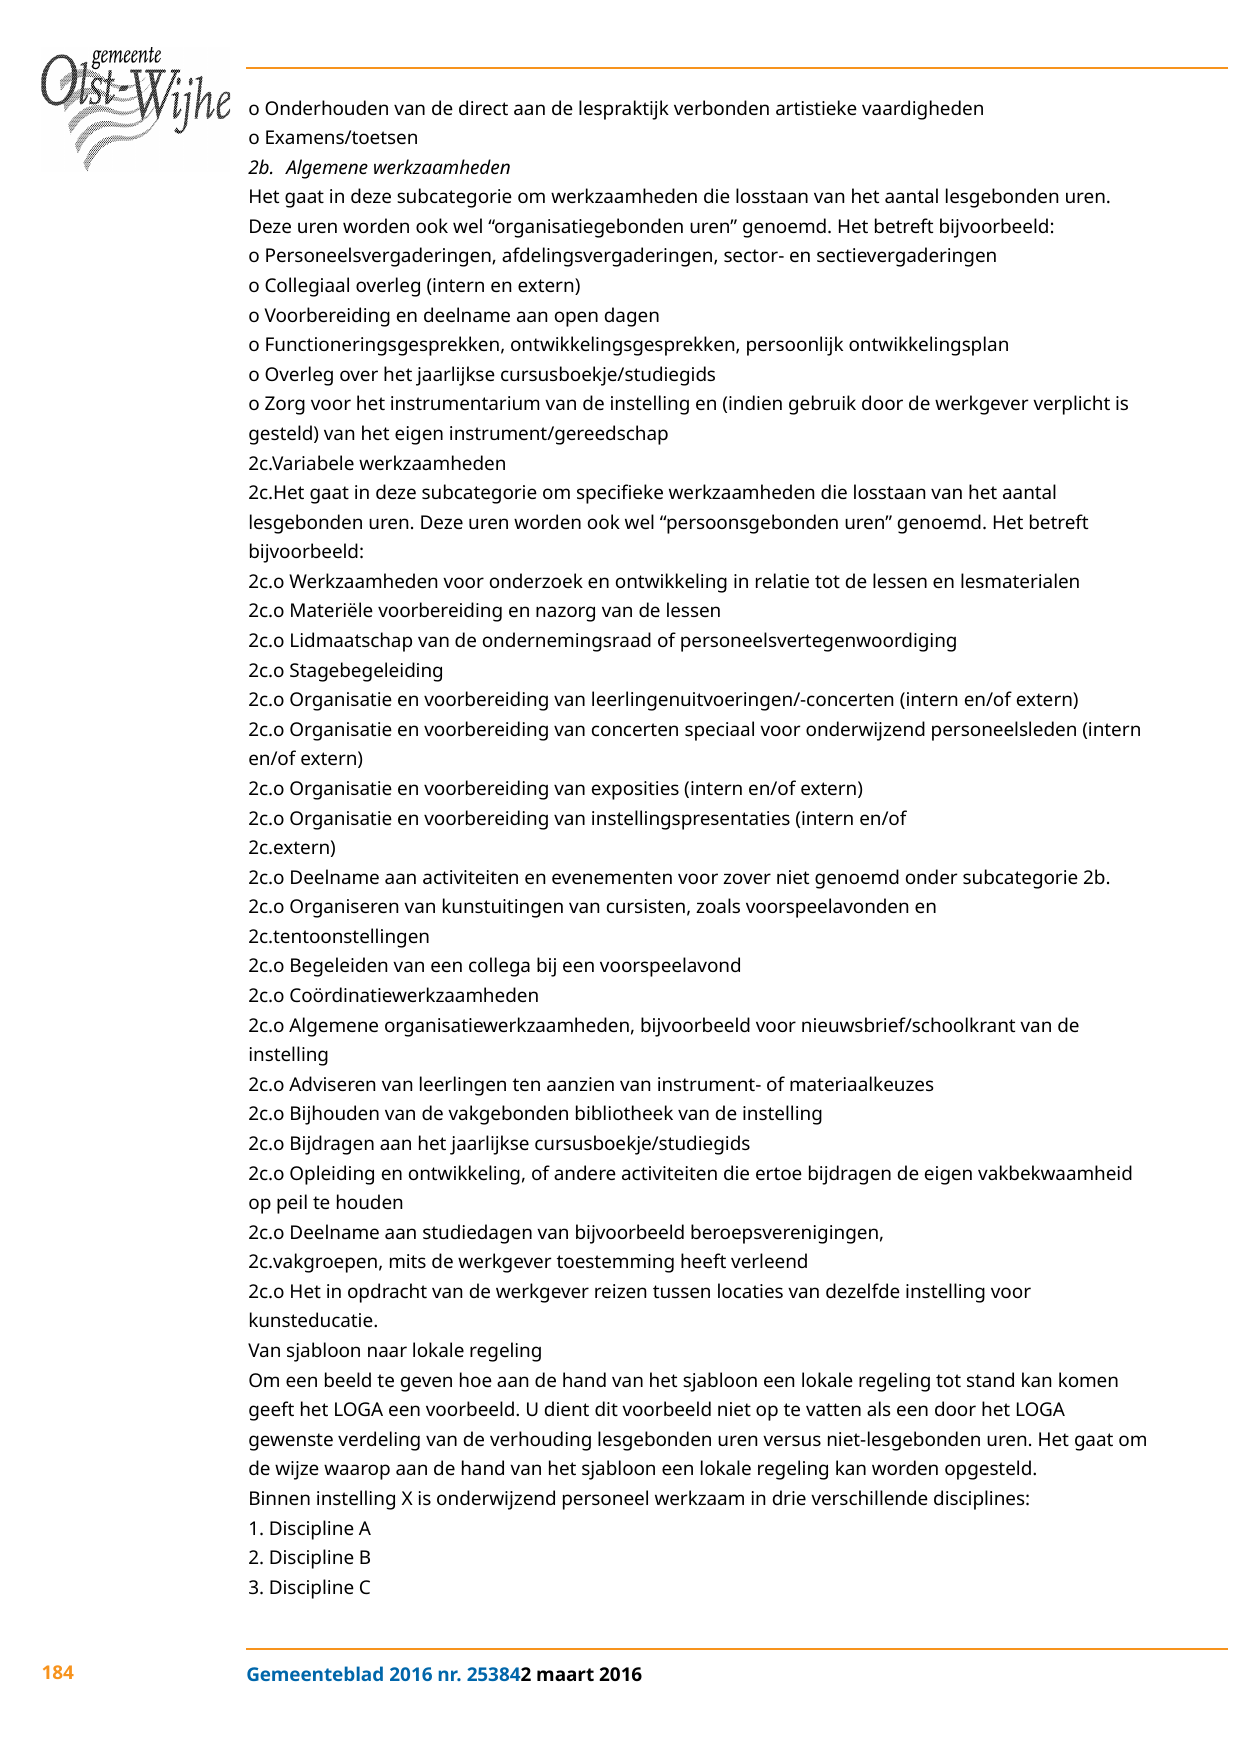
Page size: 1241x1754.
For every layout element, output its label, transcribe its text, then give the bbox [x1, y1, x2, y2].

text 2c.o Organisatie en voorbereiding van instellingspresentaties (intern en/of [248, 805, 1152, 831]
text 2b. Algemene werkzaamheden [248, 154, 1152, 180]
text 2c.o Deelname aan activiteiten en evenementen voor zover niet genoemd onder subcategorie 2b. [248, 864, 1152, 890]
text 2c.o Adviseren van leerlingen ten aanzien van instrument- of materiaalkeuzes [248, 1071, 1152, 1097]
text 2c.o Begeleiden van een collega bij een voorspeelavond [248, 953, 1152, 978]
text 2. Discipline B [248, 1544, 1152, 1570]
text o Zorg voor het instrumentarium van de instelling en (indien gebruik door de werkgever verplicht is gesteld) van het eigen instrument/gereedschap [248, 391, 1152, 446]
text 2c.o Organisatie en voorbereiding van exposities (intern en/of extern) [248, 775, 1152, 801]
text 2c.o Bijhouden van de vakgebonden bibliotheek van de instelling [248, 1101, 1152, 1126]
text 2c.o Coördinatiewerkzaamheden [248, 982, 1152, 1008]
text 2c.tentoonstellingen [248, 923, 1152, 949]
text o Collegiaal overleg (intern en extern) [248, 272, 1152, 298]
text Binnen instelling X is onderwijzend personeel werkzaam in drie verschillende disciplines: [248, 1485, 1152, 1511]
text 2c.o Lidmaatschap van de ondernemingsraad of personeelsvertegenwoordiging [248, 627, 1152, 653]
text o Voorbereiding en deelname aan open dagen [248, 302, 1152, 328]
text 2c.Variabele werkzaamheden [248, 450, 1152, 476]
text o Personeelsvergaderingen, afdelingsvergaderingen, sector- en sectievergaderingen [248, 243, 1152, 268]
text Om een beeld te geven hoe aan de hand van het sjabloon een lokale regeling tot stand kan komen geeft het LOGA een voorbeeld. U dient dit voorbeeld niet op te vatten als een door het LOGA gewenste verdeling van de verhouding lesgebonden uren versus niet-lesgebonden uren. Het gaat om de wijze waarop aan de hand van het sjabloon een lokale regeling kan worden opgesteld. [248, 1367, 1152, 1481]
text o Examens/toetsen [248, 124, 1152, 150]
text 2c.o Opleiding en ontwikkeling, of andere activiteiten die ertoe bijdragen de eigen vakbekwaamheid op peil te houden [248, 1160, 1152, 1215]
text Van sjabloon naar lokale regeling [248, 1337, 1152, 1363]
text 2c.o Werkzaamheden voor onderzoek en ontwikkeling in relatie tot de lessen en lesmaterialen [248, 568, 1152, 594]
text 1. Discipline A [248, 1515, 1152, 1541]
text Het gaat in deze subcategorie om werkzaamheden die losstaan van het aantal lesgebonden uren. Deze uren worden ook wel “organisatiegebonden uren” genoemd. Het betreft bijvoorbeeld: [248, 183, 1152, 239]
text 2c.o Materiële voorbereiding en nazorg van de lessen [248, 598, 1152, 623]
text 2c.o Stagebegeleiding [248, 657, 1152, 683]
text o Functioneringsgesprekken, ontwikkelingsgesprekken, persoonlijk ontwikkelingsplan [248, 331, 1152, 357]
text 2c.o Deelname aan studiedagen van bijvoorbeeld beroepsverenigingen, [248, 1219, 1152, 1245]
text 2c.vakgroepen, mits de werkgever toestemming heeft verleend [248, 1248, 1152, 1274]
text 2c.o Organisatie en voorbereiding van leerlingenuitvoeringen/-concerten (intern en/of extern) [248, 686, 1152, 712]
text 2c.o Organisatie en voorbereiding van concerten speciaal voor onderwijzend personeelsleden (intern en/of extern) [248, 716, 1152, 771]
text o Onderhouden van de direct aan de lespraktijk verbonden artistieke vaardigheden [248, 95, 1152, 121]
text 2c.extern) [248, 834, 1152, 860]
text 2c.Het gaat in deze subcategorie om specifieke werkzaamheden die losstaan van het aantal lesgebonden uren. Deze uren worden ook wel “persoonsgebonden uren” genoemd. Het betreft bijvoorbeeld: [248, 479, 1152, 564]
text 3. Discipline C [248, 1574, 1152, 1600]
text o Overleg over het jaarlijkse cursusboekje/studiegids [248, 361, 1152, 387]
text 2c.o Bijdragen aan het jaarlijkse cursusboekje/studiegids [248, 1130, 1152, 1156]
text 2c.o Algemene organisatiewerkzaamheden, bijvoorbeeld voor nieuwsbrief/schoolkrant van de instelling [248, 1012, 1152, 1067]
picture [41, 47, 231, 172]
text 2c.o Het in opdracht van de werkgever reizen tussen locaties van dezelfde instelling voor kunsteducatie. [248, 1278, 1152, 1333]
text 2c.o Organiseren van kunstuitingen van cursisten, zoals voorspeelavonden en [248, 893, 1152, 919]
